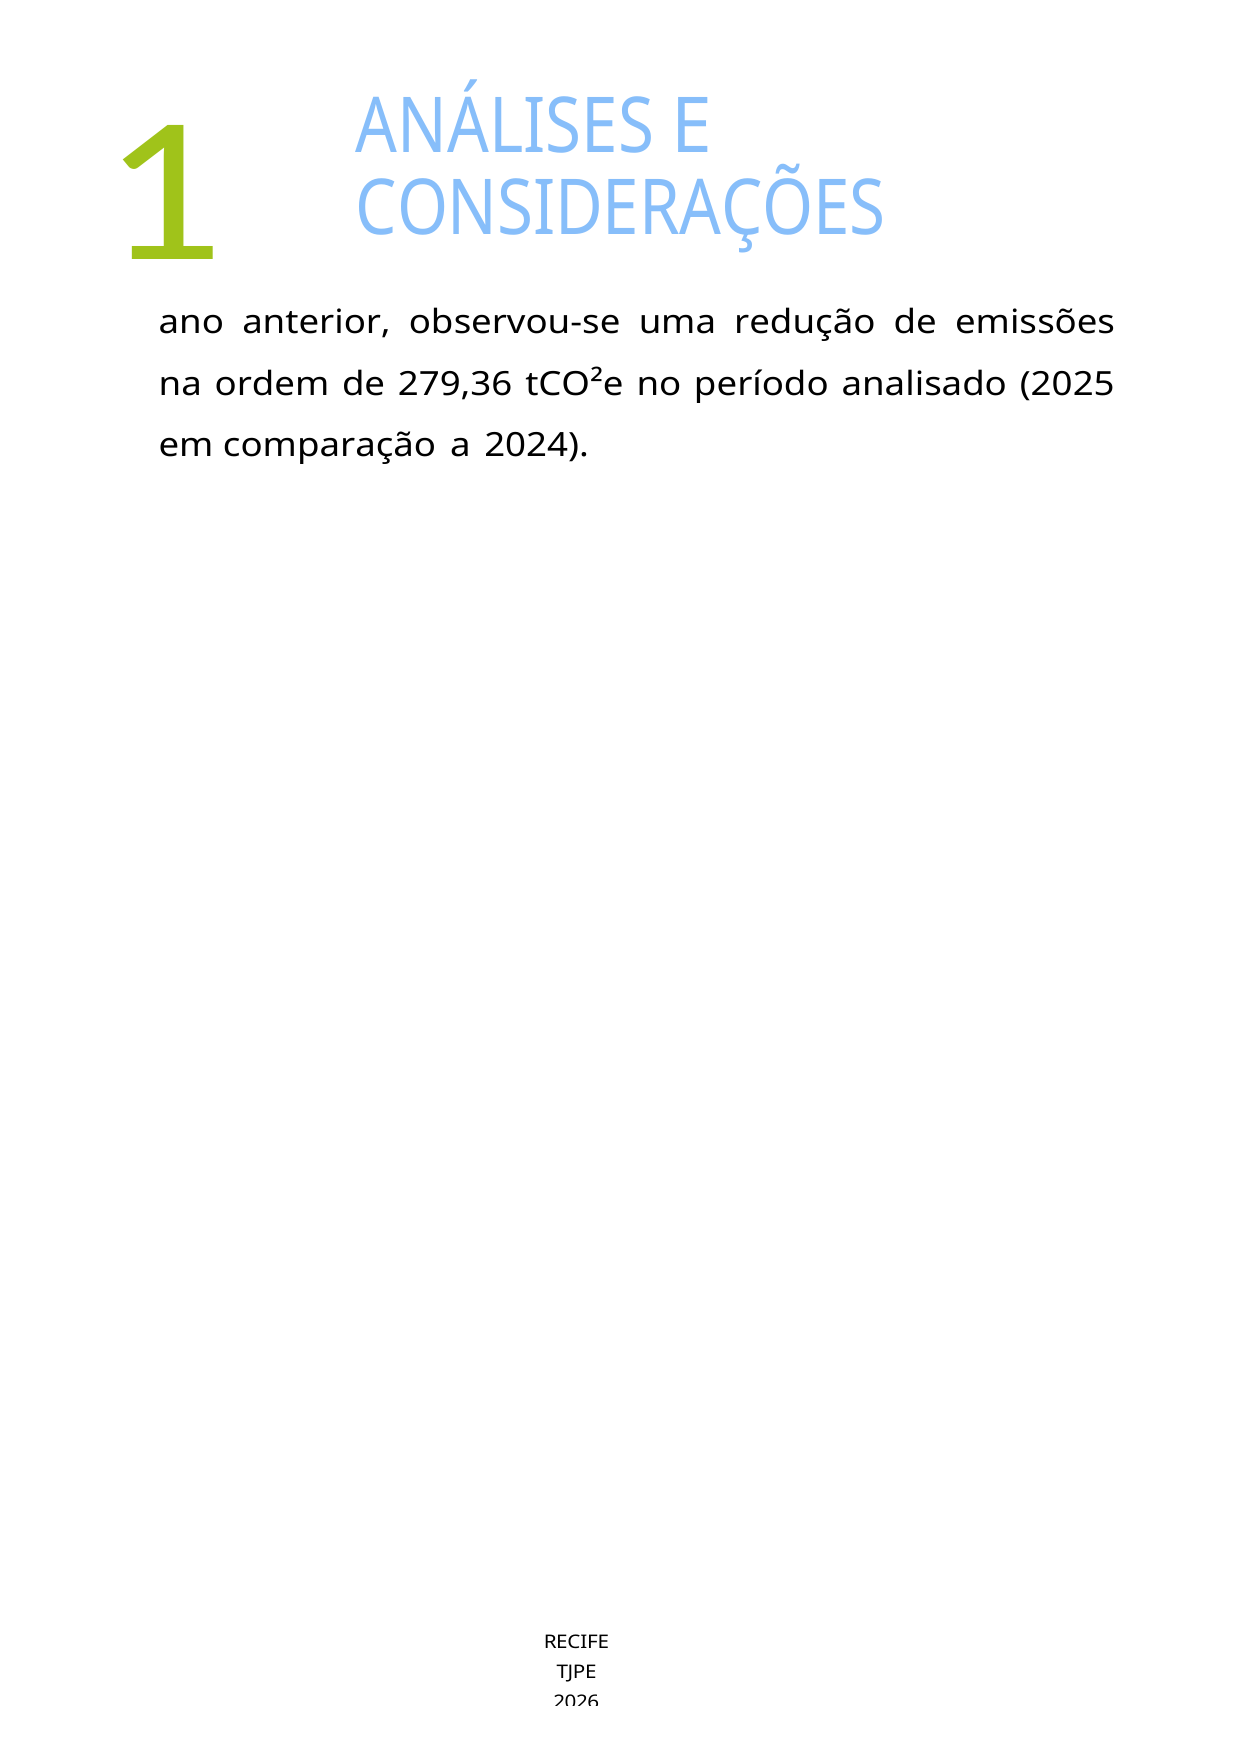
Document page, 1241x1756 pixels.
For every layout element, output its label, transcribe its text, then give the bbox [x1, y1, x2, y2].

text ano anterior, observou-se uma redução de emissões na ordem de 279,36 tCO²e no período analisado (2025 em comparação a 2024). [158, 298, 1116, 467]
